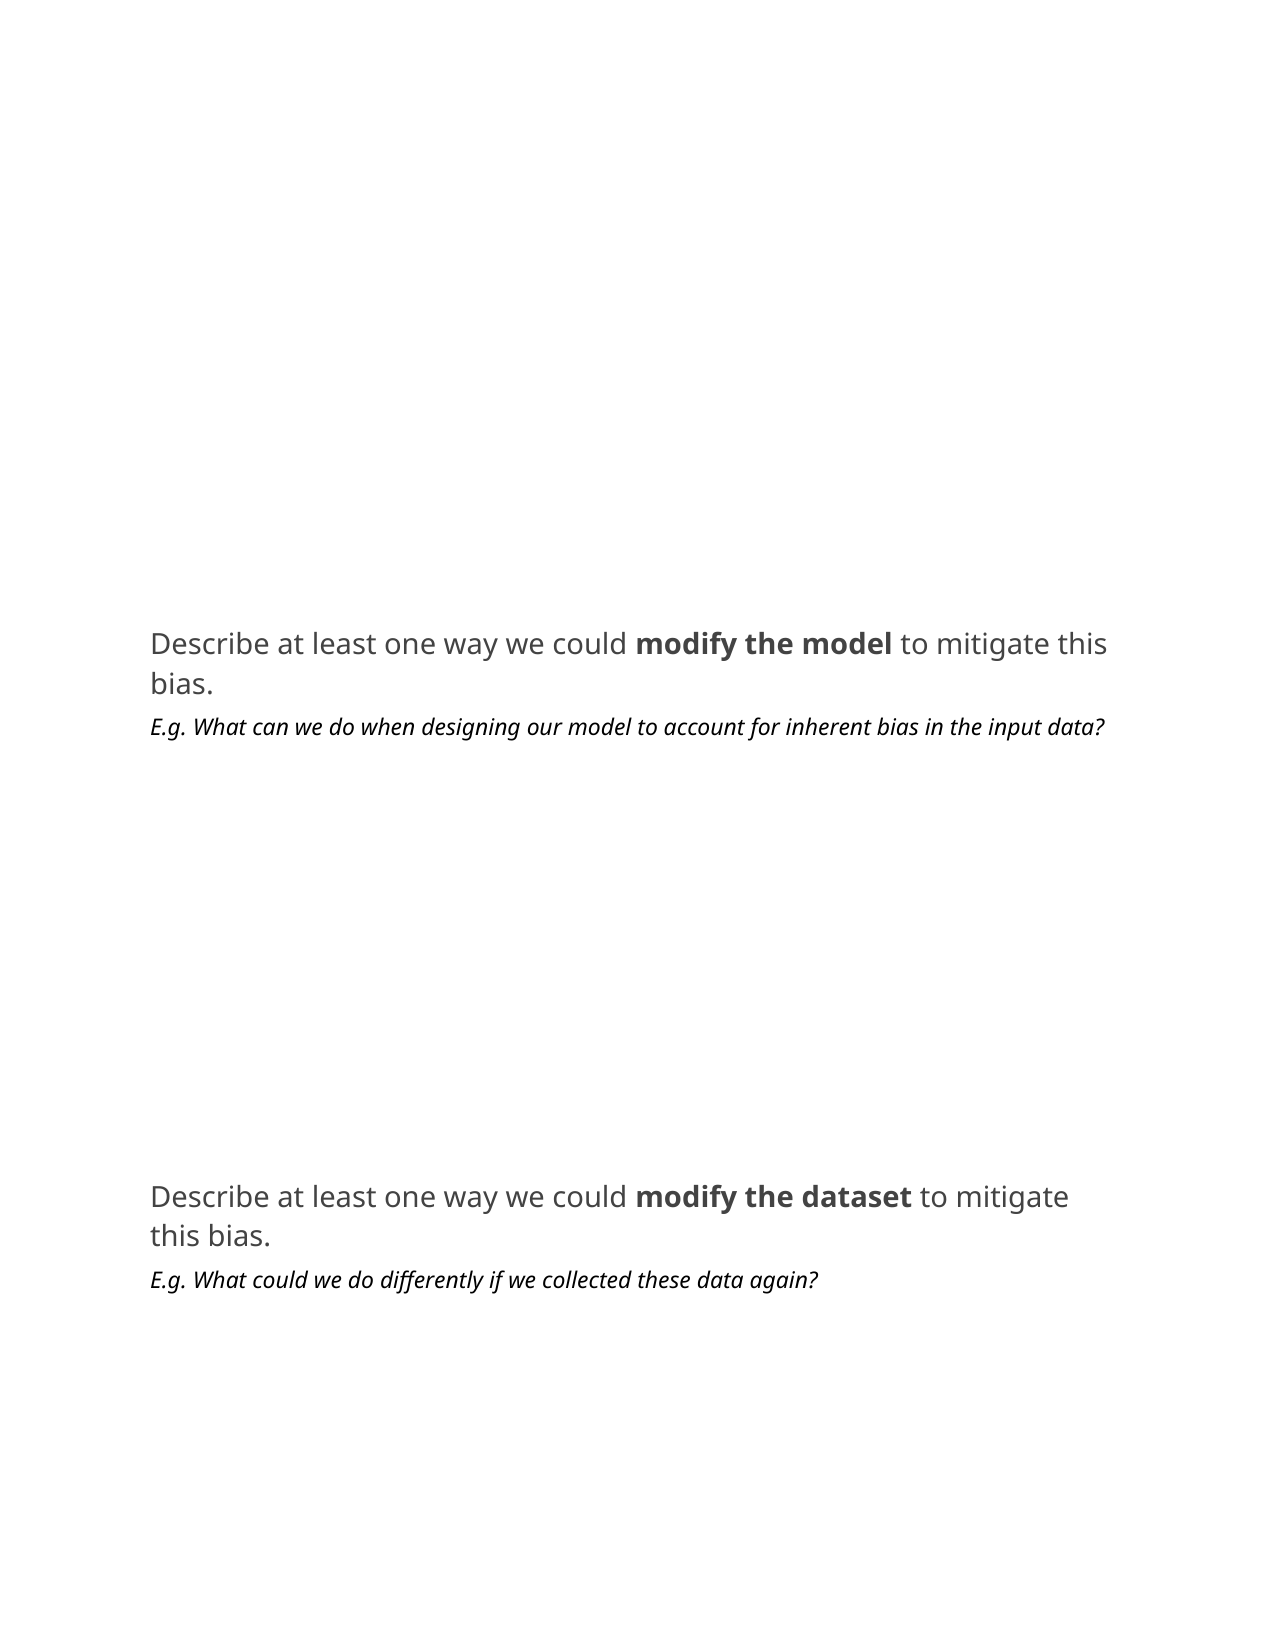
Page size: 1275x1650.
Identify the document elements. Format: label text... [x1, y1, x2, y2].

text E.g. What can we do when designing our model to account for inherent bias in the input data? [150, 711, 1125, 742]
text Describe at least one way we could modify the dataset to mitigate this bias. [150, 1176, 1125, 1255]
text E.g. What could we do differently if we collected these data again? [150, 1263, 1125, 1295]
text Describe at least one way we could modify the model to mitigate this bias. [150, 623, 1125, 703]
